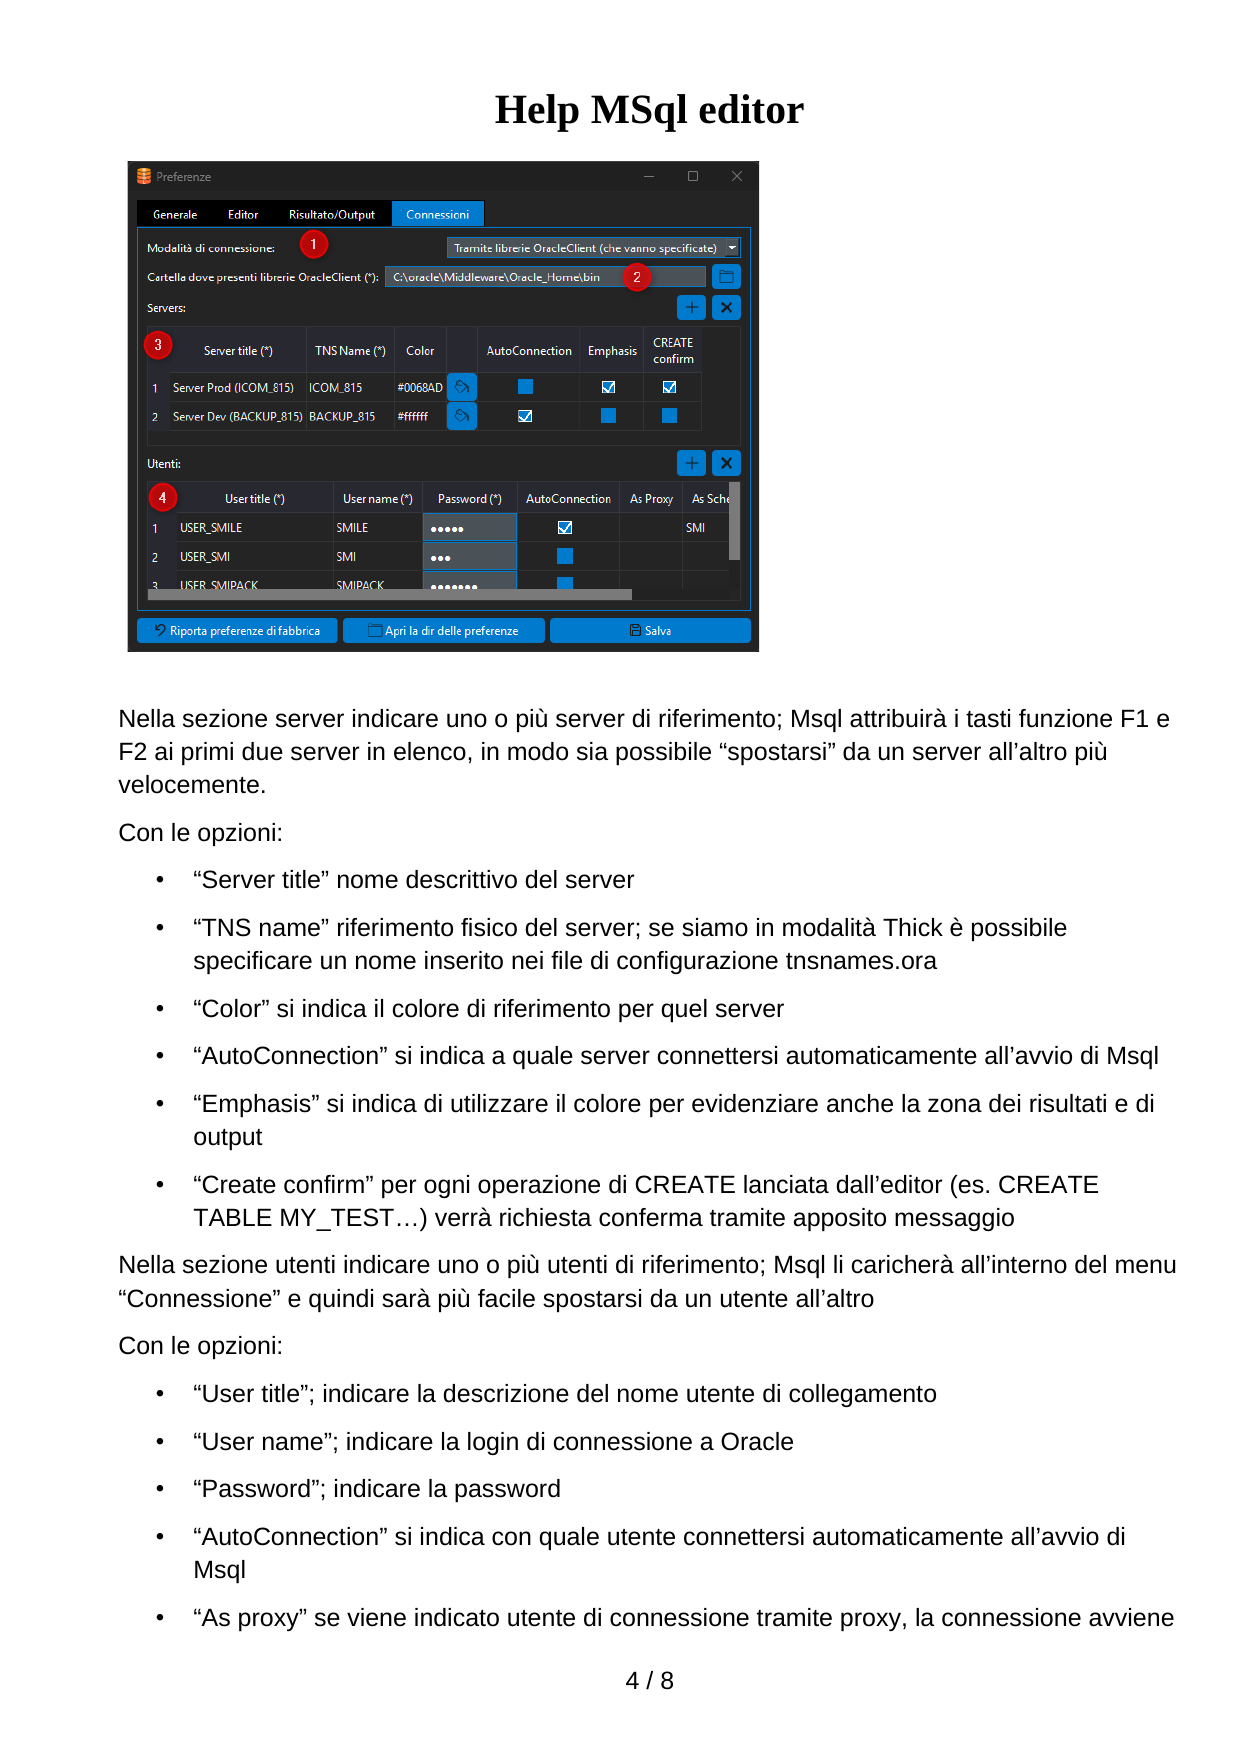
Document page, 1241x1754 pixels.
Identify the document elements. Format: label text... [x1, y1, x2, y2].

list “TNS name” riferimento fisico del server; se siamo in modalità Thick è possibile specificare un nome inserito nei file di configurazione tnsnames.ora [156, 913, 1181, 975]
list “Color” si indica il colore di riferimento per quel server [156, 994, 1181, 1022]
picture [127, 161, 760, 652]
list “Password”; indicare la password [156, 1474, 1181, 1503]
list “AutoConnection” si indica a quale server connettersi automaticamente all’avvio di Msql [156, 1041, 1181, 1070]
list “User title”; indicare la descrizione del nome utente di collegamento [156, 1379, 1181, 1408]
list “Create confirm” per ogni operazione di CREATE lanciata dall’editor (es. CREATE TABLE MY_TEST…) verrà richiesta conferma tramite apposito messaggio [156, 1170, 1181, 1232]
list “As proxy” se viene indicato utente di connessione tramite proxy, la connessione avviene [156, 1603, 1181, 1631]
text Nella sezione utenti indicare uno o più utenti di riferimento; Msql li caricherà all’interno del menu “Connessione” e quindi sarà più facile spostarsi da un utente all’altro [118, 1251, 1181, 1312]
list “AutoConnection” si indica con quale utente connettersi automaticamente all’avvio di Msql [156, 1522, 1181, 1584]
list “Server title” nome descrittivo del server [156, 865, 1181, 894]
list “Emphasis” si indica di utilizzare il colore per evidenziare anche la zona dei risultati e di output [156, 1089, 1181, 1151]
text Con le opzioni: [118, 818, 1181, 846]
text Nella sezione server indicare uno o più server di riferimento; Msql attribuirà i tasti funzione F1 e F2 ai primi due server in elenco, in modo sia possibile “spostarsi” da un server all’altro più velocemente. [118, 704, 1181, 799]
text Con le opzioni: [118, 1331, 1181, 1360]
list “User name”; indicare la login di connessione a Oracle [156, 1426, 1181, 1455]
